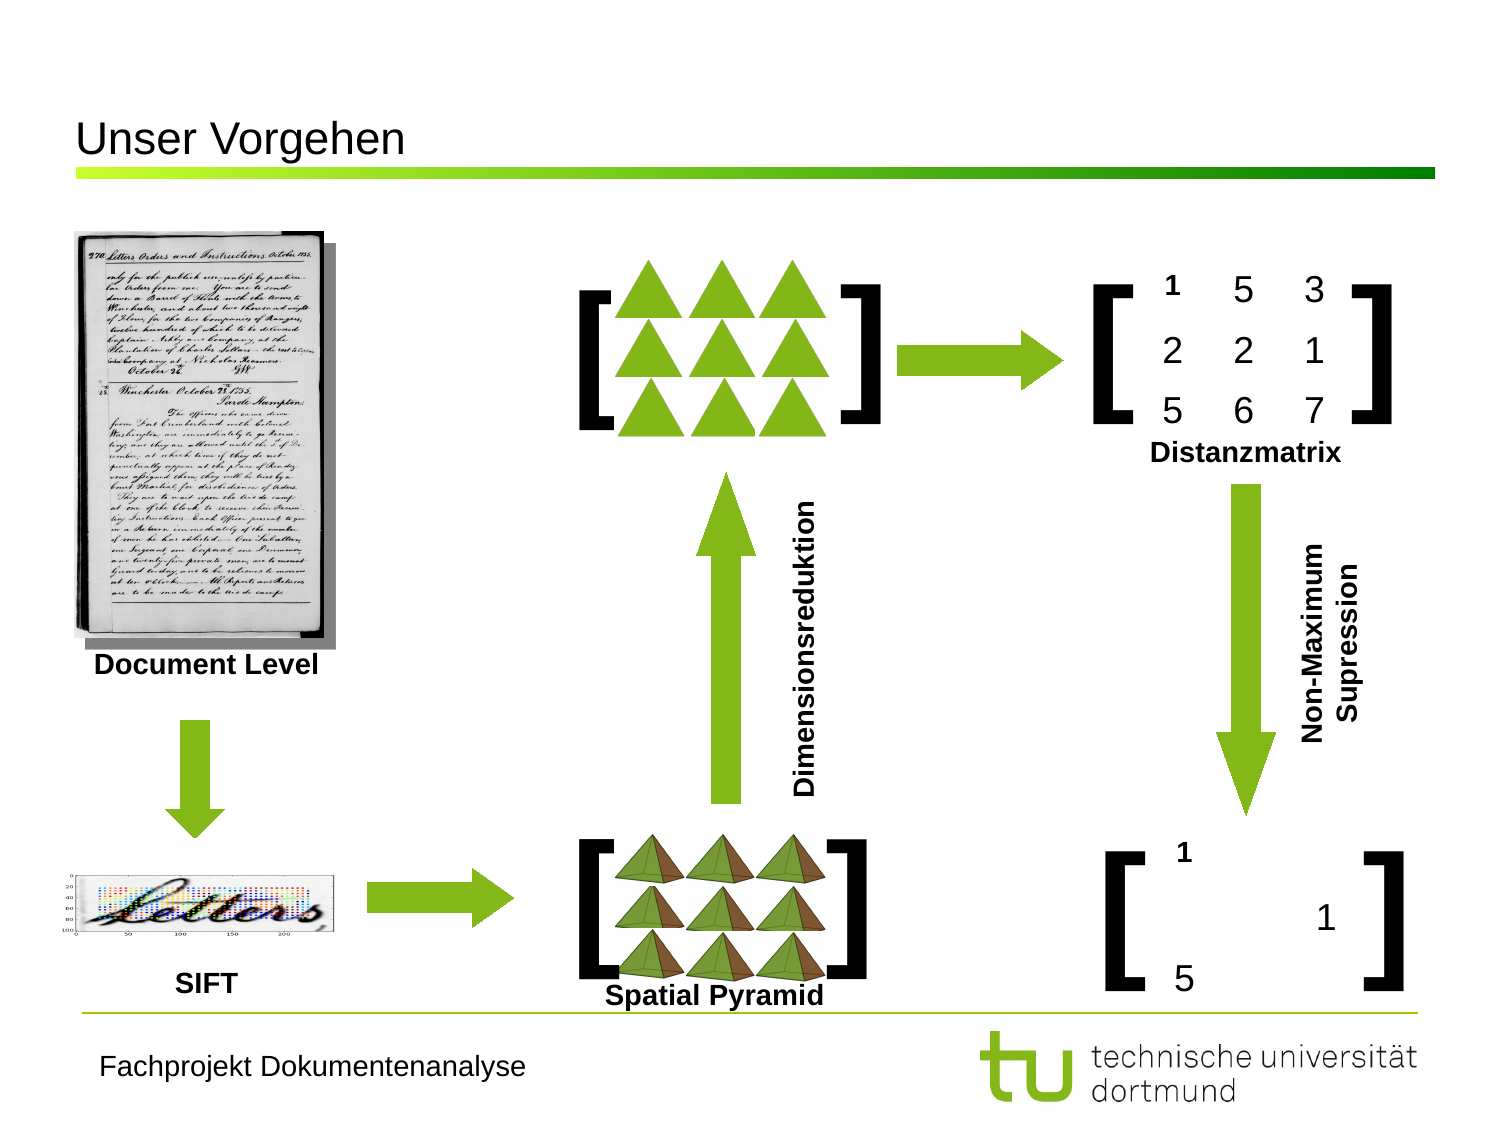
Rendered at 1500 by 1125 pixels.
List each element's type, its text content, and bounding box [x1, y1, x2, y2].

picture [34, 838, 367, 969]
picture [74, 231, 324, 638]
picture [980, 1031, 1418, 1111]
picture [611, 259, 833, 437]
title Unser Vorgehen [75, 44, 1425, 233]
picture [614, 833, 827, 984]
